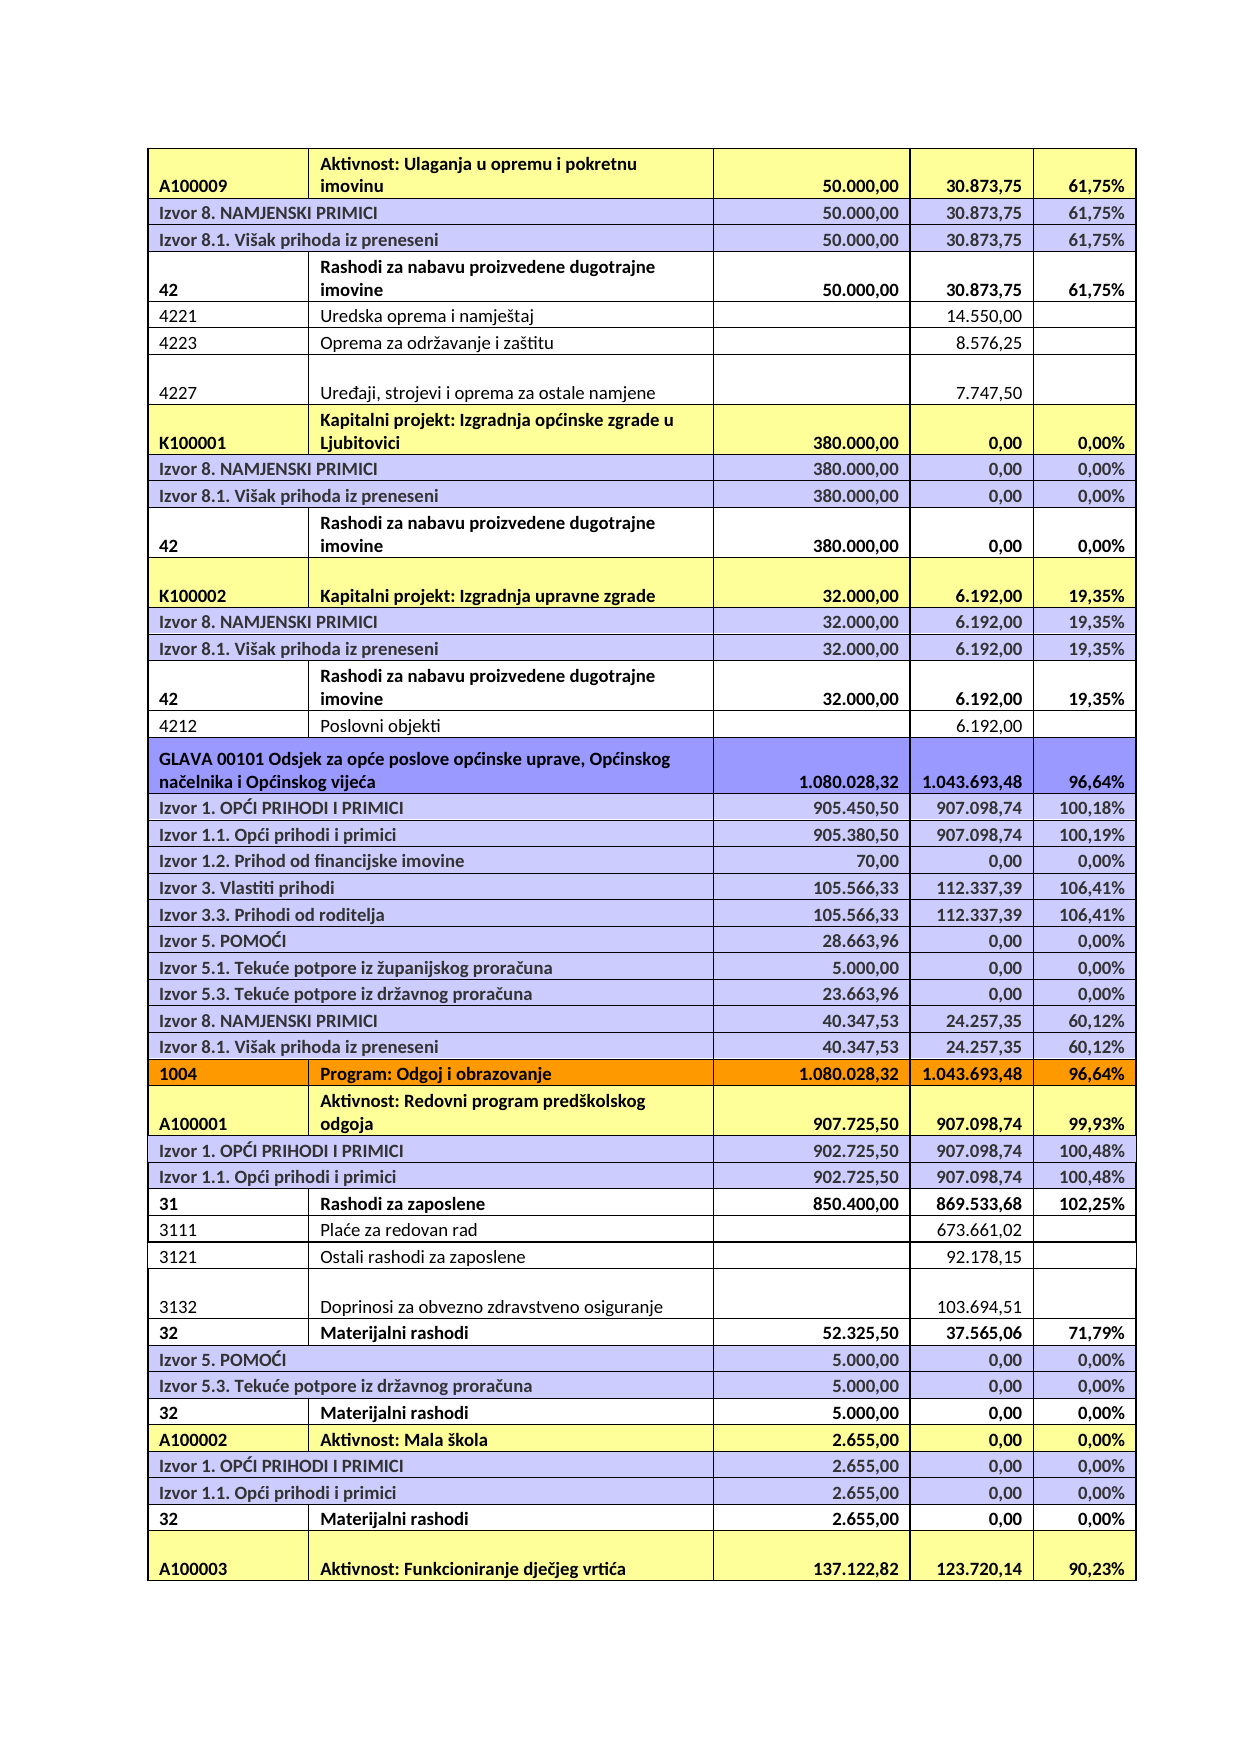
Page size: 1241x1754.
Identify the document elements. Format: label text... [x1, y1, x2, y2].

table_cell 0,00 [911, 1452, 1033, 1477]
table_cell 0,00 [911, 1399, 1033, 1424]
table_cell A100002 [149, 1425, 308, 1451]
table_cell 0,00 [911, 405, 1033, 454]
table_cell 70,00 [714, 847, 909, 873]
table_cell 14.550,00 [911, 302, 1033, 327]
table_cell [1034, 1243, 1136, 1268]
table_cell 0,00% [1034, 1452, 1135, 1477]
table_cell [714, 328, 909, 354]
table_cell 3132 [149, 1269, 308, 1318]
table_cell [714, 302, 909, 327]
table_cell [1034, 355, 1135, 404]
table_cell Materijalni rashodi [309, 1319, 713, 1344]
table_cell 0,00 [911, 508, 1033, 557]
table_cell 42 [149, 661, 308, 710]
table_cell 7.747,50 [911, 355, 1033, 404]
table_cell Materijalni rashodi [309, 1399, 713, 1424]
table_cell Izvor 8. NAMJENSKI PRIMICI [149, 199, 713, 224]
table_cell 5.000,00 [714, 1372, 909, 1398]
table_cell 50.000,00 [714, 149, 909, 198]
table_cell 96,64% [1034, 1060, 1135, 1085]
table_cell 0,00% [1034, 455, 1135, 480]
table_cell Izvor 1.1. Opći prihodi i primici [149, 821, 713, 846]
table_cell 112.337,39 [911, 874, 1033, 899]
table_cell Izvor 8. NAMJENSKI PRIMICI [149, 455, 713, 480]
table_cell 30.873,75 [911, 199, 1033, 224]
table_cell [1034, 711, 1135, 737]
table_cell 0,00% [1034, 927, 1135, 952]
table_cell 50.000,00 [714, 225, 909, 251]
table_cell 380.000,00 [714, 508, 909, 557]
table_cell Izvor 1.1. Opći prihodi i primici [149, 1163, 713, 1188]
table_cell 112.337,39 [911, 900, 1033, 926]
table_cell 902.725,50 [714, 1136, 909, 1162]
table_cell 71,79% [1034, 1319, 1135, 1344]
table_cell 37.565,06 [911, 1319, 1033, 1344]
table_cell 0,00% [1034, 405, 1135, 454]
table_cell 24.257,35 [911, 1006, 1033, 1032]
table_cell 1.080.028,32 [714, 738, 909, 793]
table_cell 3111 [149, 1216, 308, 1241]
table_cell 60,12% [1034, 1006, 1135, 1032]
table_cell Aktivnost: Funkcioniranje dječjeg vrtića [309, 1531, 713, 1580]
table_cell Izvor 3.3. Prihodi od roditelja [149, 900, 713, 926]
table_cell 2.655,00 [714, 1505, 909, 1530]
table_cell 19,35% [1034, 558, 1135, 607]
table_cell 32 [149, 1399, 308, 1424]
table_cell Plaće za redovan rad [309, 1216, 713, 1241]
table_cell Kapitalni projekt: Izgradnja općinske zgrade u Ljubitovici [309, 405, 713, 454]
table_cell 907.098,74 [911, 1136, 1033, 1162]
table_cell Rashodi za nabavu proizvedene dugotrajne imovine [309, 252, 713, 301]
table_cell Aktivnost: Redovni program predškolskog odgoja [309, 1086, 713, 1135]
table_cell 32 [149, 1319, 308, 1344]
table_cell 52.325,50 [714, 1319, 909, 1344]
table_cell [1034, 302, 1135, 327]
table_cell 102,25% [1034, 1189, 1135, 1215]
table_cell [714, 355, 909, 404]
table_cell 99,93% [1034, 1086, 1135, 1135]
table_cell Izvor 8.1. Višak prihoda iz preneseni [149, 481, 713, 507]
table_cell 32.000,00 [714, 608, 909, 633]
table_cell [1034, 1269, 1135, 1318]
table_cell 61,75% [1034, 225, 1135, 251]
table_cell 380.000,00 [714, 455, 909, 480]
table_cell 96,64% [1034, 738, 1135, 793]
table_cell 0,00 [911, 1478, 1033, 1504]
table_cell Izvor 8. NAMJENSKI PRIMICI [149, 608, 713, 633]
table_cell 30.873,75 [911, 149, 1033, 198]
table_cell [714, 1216, 909, 1241]
table_cell 0,00% [1034, 1478, 1135, 1504]
table_cell 0,00 [911, 1372, 1033, 1398]
table_cell 2.655,00 [714, 1452, 909, 1477]
table_cell 0,00% [1034, 980, 1135, 1005]
table_cell Rashodi za nabavu proizvedene dugotrajne imovine [309, 661, 713, 710]
table_cell GLAVA 00101 Odsjek za opće poslove općinske uprave, Općinskog načelnika i Općinskog vijeća [149, 738, 713, 793]
table_cell Izvor 5. POMOĆI [149, 1346, 713, 1371]
table_cell 50.000,00 [714, 252, 909, 301]
table_cell 105.566,33 [714, 874, 909, 899]
table_cell 90,23% [1034, 1531, 1135, 1580]
table_cell 106,41% [1034, 874, 1135, 899]
table_cell 100,48% [1034, 1163, 1135, 1188]
table_cell 105.566,33 [714, 900, 909, 926]
table_cell 106,41% [1034, 900, 1135, 926]
table_cell 0,00 [911, 455, 1033, 480]
table_cell 31 [149, 1189, 308, 1215]
table_cell 3121 [148, 1243, 308, 1268]
table_cell 40.347,53 [714, 1033, 909, 1058]
table_cell 0,00% [1034, 1425, 1135, 1451]
table_cell 5.000,00 [714, 1346, 909, 1371]
table_cell 42 [149, 508, 308, 557]
table_cell 19,35% [1034, 635, 1135, 660]
table_cell A100003 [149, 1531, 308, 1580]
table_cell [714, 711, 909, 737]
table_cell 2.655,00 [714, 1425, 909, 1451]
table_cell 92.178,15 [911, 1243, 1033, 1268]
table_cell 4223 [149, 328, 308, 354]
table_cell Izvor 5.3. Tekuće potpore iz državnog proračuna [149, 980, 713, 1005]
table_cell Izvor 1.1. Opći prihodi i primici [149, 1478, 713, 1504]
table_cell 0,00% [1034, 1399, 1135, 1424]
table_cell 869.533,68 [911, 1189, 1033, 1215]
table_cell 5.000,00 [714, 1399, 909, 1424]
table_cell 42 [149, 252, 308, 301]
table_cell 137.122,82 [714, 1531, 909, 1580]
table_cell 6.192,00 [911, 635, 1033, 660]
table_cell 40.347,53 [714, 1006, 909, 1032]
table_cell Izvor 8.1. Višak prihoda iz preneseni [149, 1033, 713, 1058]
table_cell 6.192,00 [911, 711, 1033, 737]
table_cell 6.192,00 [911, 608, 1033, 633]
table_cell Doprinosi za obvezno zdravstveno osiguranje [309, 1269, 713, 1318]
table_cell 4212 [149, 711, 308, 737]
table_cell Ostali rashodi za zaposlene [309, 1243, 713, 1268]
table_cell [1034, 1216, 1135, 1241]
table_cell 0,00 [911, 847, 1033, 873]
table_cell Izvor 1.2. Prihod od financijske imovine [149, 847, 713, 873]
table_cell 19,35% [1034, 608, 1135, 633]
table_cell Uređaji, strojevi i oprema za ostale namjene [309, 355, 713, 404]
table_cell 32 [149, 1505, 308, 1530]
table_cell K100002 [149, 558, 308, 607]
table_cell 32.000,00 [714, 661, 909, 710]
table_cell 902.725,50 [714, 1163, 909, 1188]
table_cell Izvor 8.1. Višak prihoda iz preneseni [149, 225, 713, 251]
table_cell 0,00% [1034, 1372, 1135, 1398]
table_cell 32.000,00 [714, 558, 909, 607]
table_cell Izvor 8.1. Višak prihoda iz preneseni [149, 635, 713, 660]
table_cell 850.400,00 [714, 1189, 909, 1215]
table_cell Uredska oprema i namještaj [309, 302, 713, 327]
table_cell 0,00% [1034, 1346, 1135, 1371]
table_cell 1.043.693,48 [911, 738, 1033, 793]
table_cell 32.000,00 [714, 635, 909, 660]
table_cell Izvor 1. OPĆI PRIHODI I PRIMICI [148, 1136, 713, 1162]
table_cell 60,12% [1034, 1033, 1135, 1058]
table_cell 905.450,50 [714, 794, 909, 819]
table_cell 30.873,75 [911, 252, 1033, 301]
table_cell 905.380,50 [714, 821, 909, 846]
table_cell Izvor 1. OPĆI PRIHODI I PRIMICI [149, 794, 713, 819]
table_cell 28.663,96 [714, 927, 909, 952]
table_cell [714, 1269, 909, 1318]
table_cell 8.576,25 [911, 328, 1033, 354]
table_cell 0,00 [911, 481, 1033, 507]
table_cell 61,75% [1034, 149, 1135, 198]
table_cell 907.098,74 [911, 794, 1033, 819]
table_cell 100,48% [1034, 1136, 1136, 1162]
table_cell 0,00% [1034, 508, 1135, 557]
table_cell 0,00% [1034, 1505, 1135, 1530]
table_cell 4221 [149, 302, 308, 327]
table_cell Oprema za održavanje i zaštitu [309, 328, 713, 354]
table_cell 1.043.693,48 [911, 1060, 1033, 1085]
table_cell 23.663,96 [714, 980, 909, 1005]
table_cell 61,75% [1034, 252, 1135, 301]
table_cell 380.000,00 [714, 405, 909, 454]
table_cell Materijalni rashodi [309, 1505, 713, 1530]
table_cell 907.725,50 [714, 1086, 909, 1135]
table_cell 0,00 [911, 1505, 1033, 1530]
table_cell 61,75% [1034, 199, 1135, 224]
table_cell 30.873,75 [911, 225, 1033, 251]
table_cell 0,00 [911, 1346, 1033, 1371]
table_cell 100,19% [1034, 821, 1135, 846]
table_cell 0,00% [1034, 847, 1135, 873]
table_cell 0,00% [1034, 481, 1135, 507]
table_cell 5.000,00 [714, 953, 909, 979]
table_cell Program: Odgoj i obrazovanje [309, 1060, 713, 1085]
table_cell Izvor 8. NAMJENSKI PRIMICI [149, 1006, 713, 1032]
table_cell K100001 [149, 405, 308, 454]
table_cell 907.098,74 [911, 1086, 1033, 1135]
table_cell 0,00 [911, 953, 1033, 979]
table_cell 19,35% [1034, 661, 1135, 710]
table_cell Izvor 3. Vlastiti prihodi [149, 874, 713, 899]
table_cell Izvor 5.1. Tekuće potpore iz županijskog proračuna [149, 953, 713, 979]
table_cell Aktivnost: Ulaganja u opremu i pokretnu imovinu [309, 149, 713, 198]
table_cell 24.257,35 [911, 1033, 1033, 1058]
table_cell Rashodi za nabavu proizvedene dugotrajne imovine [309, 508, 713, 557]
table_cell 380.000,00 [714, 481, 909, 507]
table_cell 100,18% [1034, 794, 1135, 819]
table_cell 1004 [149, 1060, 308, 1085]
table_cell 0,00 [911, 927, 1033, 952]
table_cell [714, 1243, 909, 1268]
table_cell 0,00% [1034, 953, 1135, 979]
table_cell Kapitalni projekt: Izgradnja upravne zgrade [309, 558, 713, 607]
table_cell Izvor 5.3. Tekuće potpore iz državnog proračuna [149, 1372, 713, 1398]
table_cell [1034, 328, 1135, 354]
table_cell 4227 [149, 355, 308, 404]
table_cell 907.098,74 [911, 1163, 1033, 1188]
table_cell 50.000,00 [714, 199, 909, 224]
table_cell A100009 [149, 149, 308, 198]
table_cell 6.192,00 [911, 558, 1033, 607]
table_cell Rashodi za zaposlene [309, 1189, 713, 1215]
table_cell Izvor 1. OPĆI PRIHODI I PRIMICI [149, 1452, 713, 1477]
table_cell 6.192,00 [911, 661, 1033, 710]
table_cell A100001 [149, 1086, 308, 1135]
table_cell 673.661,02 [911, 1216, 1033, 1241]
table_cell 907.098,74 [911, 821, 1033, 846]
table_cell 2.655,00 [714, 1478, 909, 1504]
table_cell 123.720,14 [911, 1531, 1033, 1580]
table_cell 0,00 [911, 980, 1033, 1005]
table_cell Izvor 5. POMOĆI [149, 927, 713, 952]
table_cell Aktivnost: Mala škola [309, 1425, 713, 1451]
table_cell 1.080.028,32 [714, 1060, 909, 1085]
table_cell 103.694,51 [911, 1269, 1033, 1318]
table_cell 0,00 [911, 1425, 1033, 1451]
table_cell Poslovni objekti [309, 711, 713, 737]
